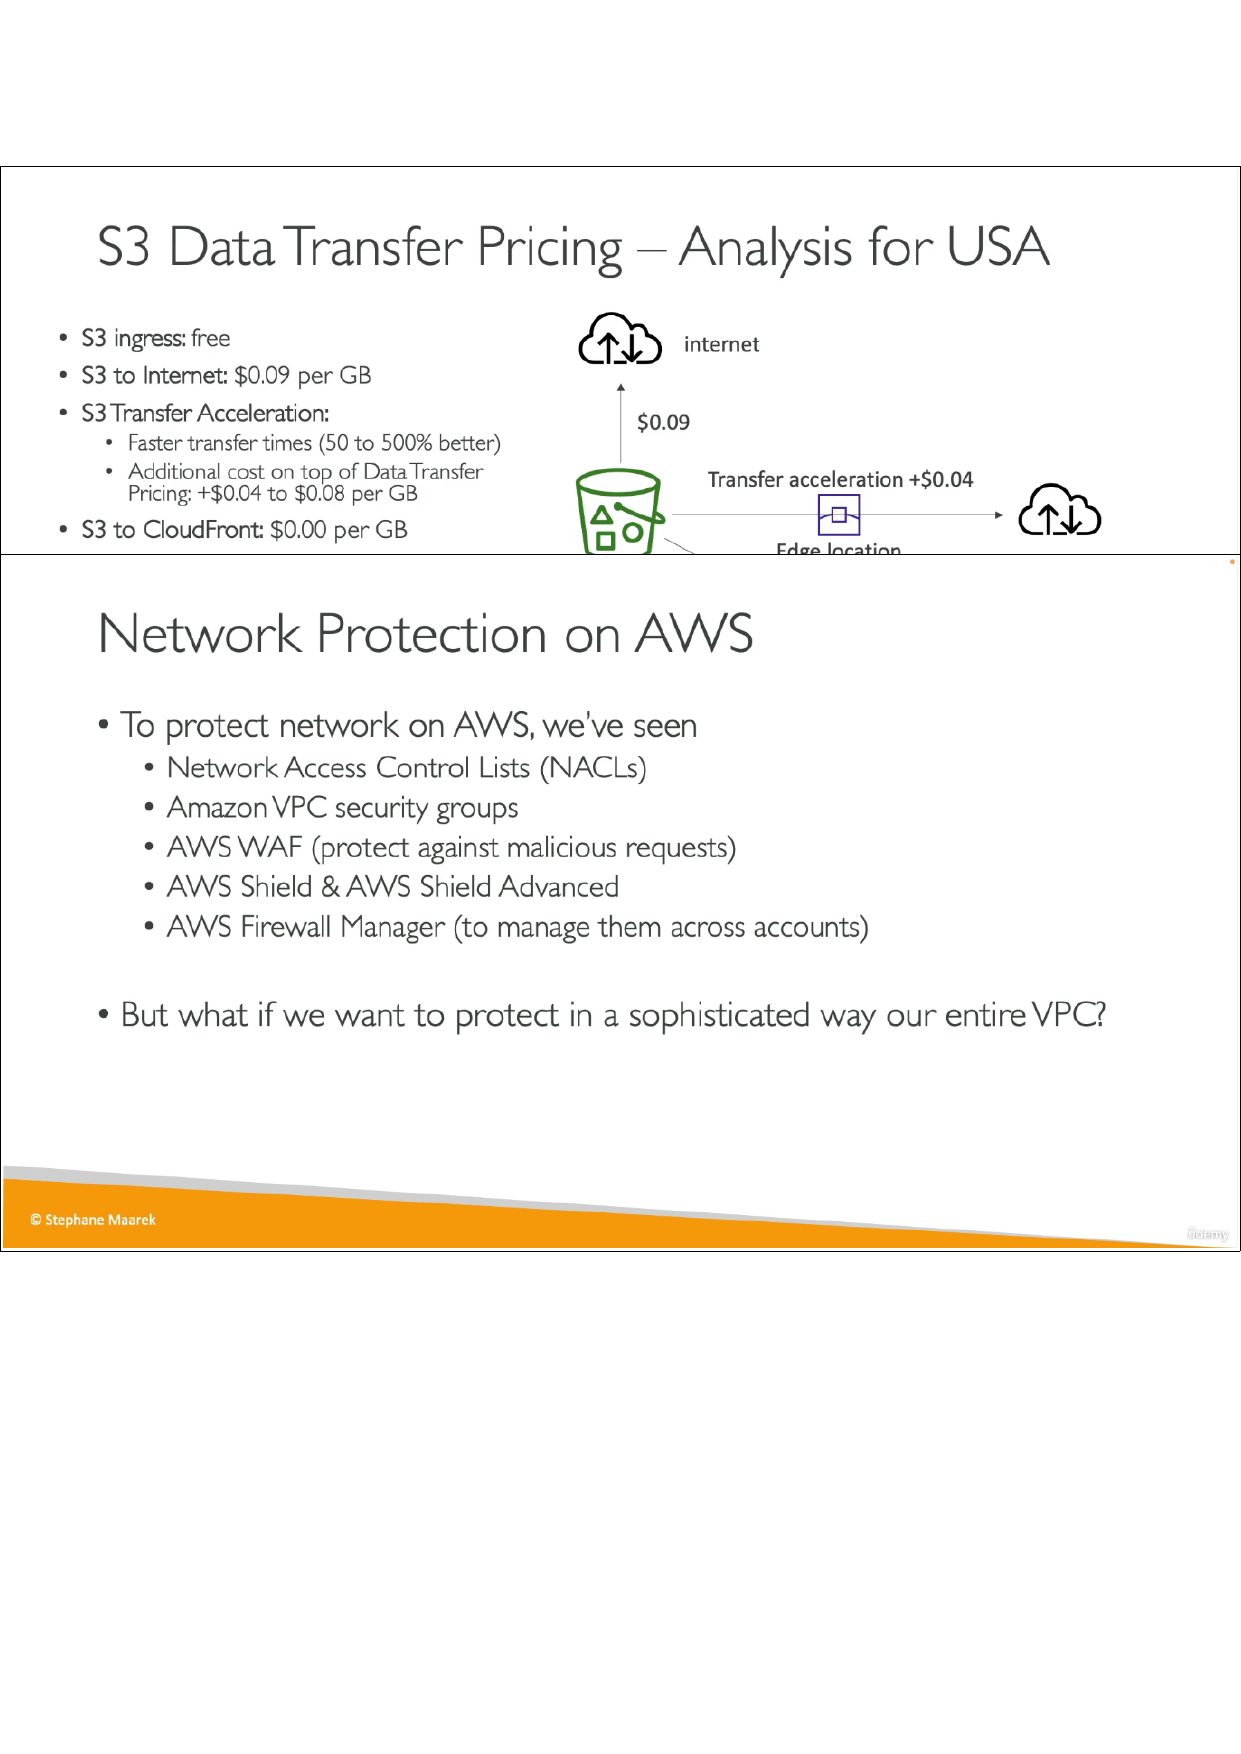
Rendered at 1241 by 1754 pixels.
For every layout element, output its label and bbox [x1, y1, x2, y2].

picture [3, 169, 1238, 554]
picture [3, 557, 1238, 1248]
